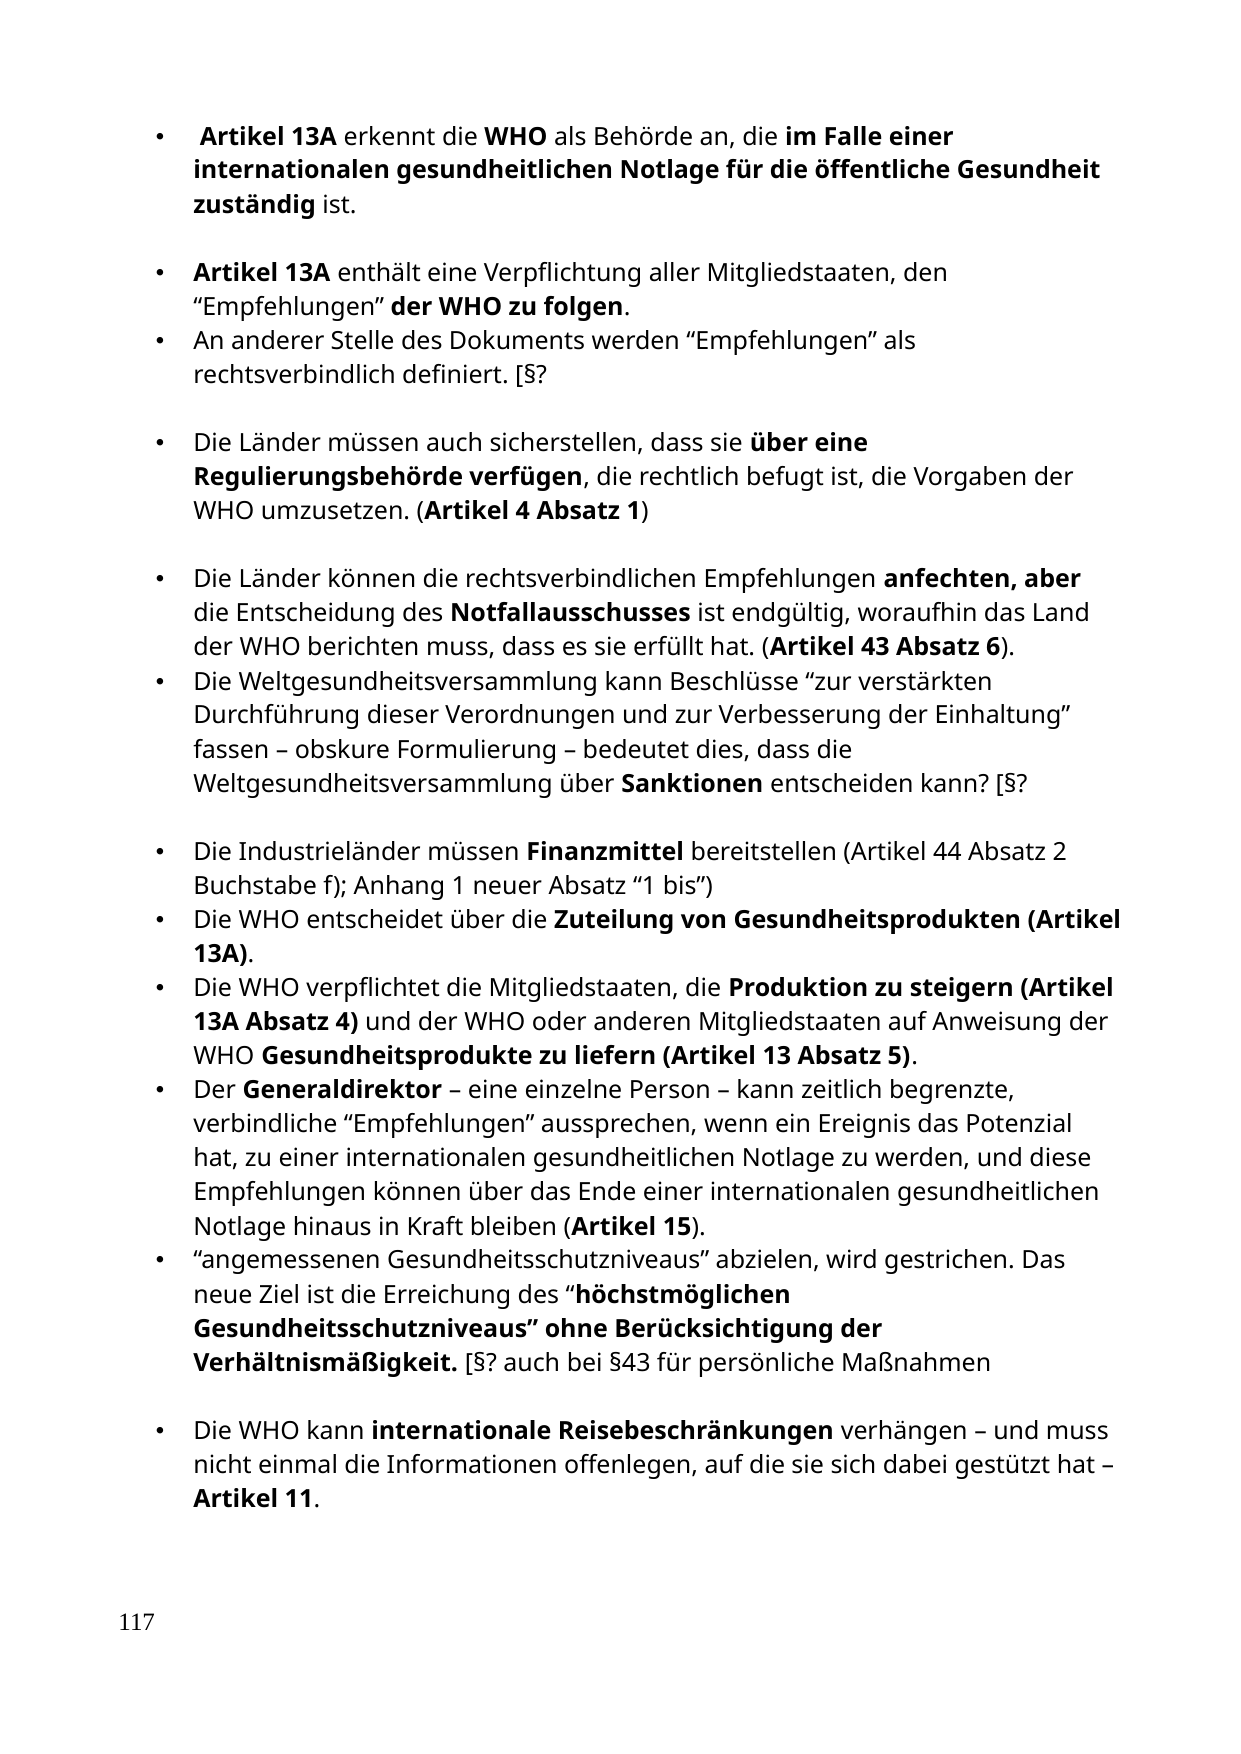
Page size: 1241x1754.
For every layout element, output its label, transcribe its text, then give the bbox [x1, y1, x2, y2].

list Der Generaldirektor – eine einzelne Person – kann zeitlich begrenzte, verbindliche “Empfehlungen” aussprechen, wenn ein Ereignis das Potenzial hat, zu einer internationalen gesundheitlichen Notlage zu werden, und diese Empfehlungen können über das Ende einer internationalen gesundheitlichen Notlage hinaus in Kraft bleiben (Artikel 15). [156, 1072, 1122, 1242]
list Die WHO entscheidet über die Zuteilung von Gesundheitsprodukten (Artikel 13A). [156, 902, 1122, 970]
list “angemessenen Gesundheitsschutzniveaus” abzielen, wird gestrichen. Das neue Ziel ist die Erreichung des “höchstmöglichen Gesundheitsschutzniveaus” ohne Berücksichtigung der Verhältnismäßigkeit. [§? auch bei §43 für persönliche Maßnahmen [156, 1242, 1122, 1378]
list Artikel 13A enthält eine Verpflichtung aller Mitgliedstaaten, den “Empfehlungen” der WHO zu folgen. [156, 254, 1122, 322]
list Die Weltgesundheitsversammlung kann Beschlüsse “zur verstärkten Durchführung dieser Verordnungen und zur Verbesserung der Einhaltung” fassen – obskure Formulierung – bedeutet dies, dass die Weltgesundheitsversammlung über Sanktionen entscheiden kann? [§? [156, 663, 1122, 799]
list Die WHO kann internationale Reisebeschränkungen verhängen – und muss nicht einmal die Informationen offenlegen, auf die sie sich dabei gestützt hat – Artikel 11. [156, 1412, 1122, 1515]
list Die Länder können die rechtsverbindlichen Empfehlungen anfechten, aber die Entscheidung des Notfallausschusses ist endgültig, woraufhin das Land der WHO berichten muss, dass es sie erfüllt hat. (Artikel 43 Absatz 6). [156, 561, 1122, 663]
list Die Industrieländer müssen Finanzmittel bereitstellen (Artikel 44 Absatz 2 Buchstabe f); Anhang 1 neuer Absatz “1 bis”) [156, 833, 1122, 902]
list Die Länder müssen auch sicherstellen, dass sie über eine Regulierungsbehörde verfügen, die rechtlich befugt ist, die Vorgaben der WHO umzusetzen. (Artikel 4 Absatz 1) [156, 425, 1122, 527]
list Artikel 13A erkennt die WHO als Behörde an, die im Falle einer internationalen gesundheitlichen Notlage für die öffentliche Gesundheit zuständig ist. [156, 118, 1122, 220]
list An anderer Stelle des Dokuments werden “Empfehlungen” als rechtsverbindlich definiert. [§? [156, 322, 1122, 391]
list Die WHO verpflichtet die Mitgliedstaaten, die Produktion zu steigern (Artikel 13A Absatz 4) und der WHO oder anderen Mitgliedstaaten auf Anweisung der WHO Gesundheitsprodukte zu liefern (Artikel 13 Absatz 5). [156, 970, 1122, 1072]
